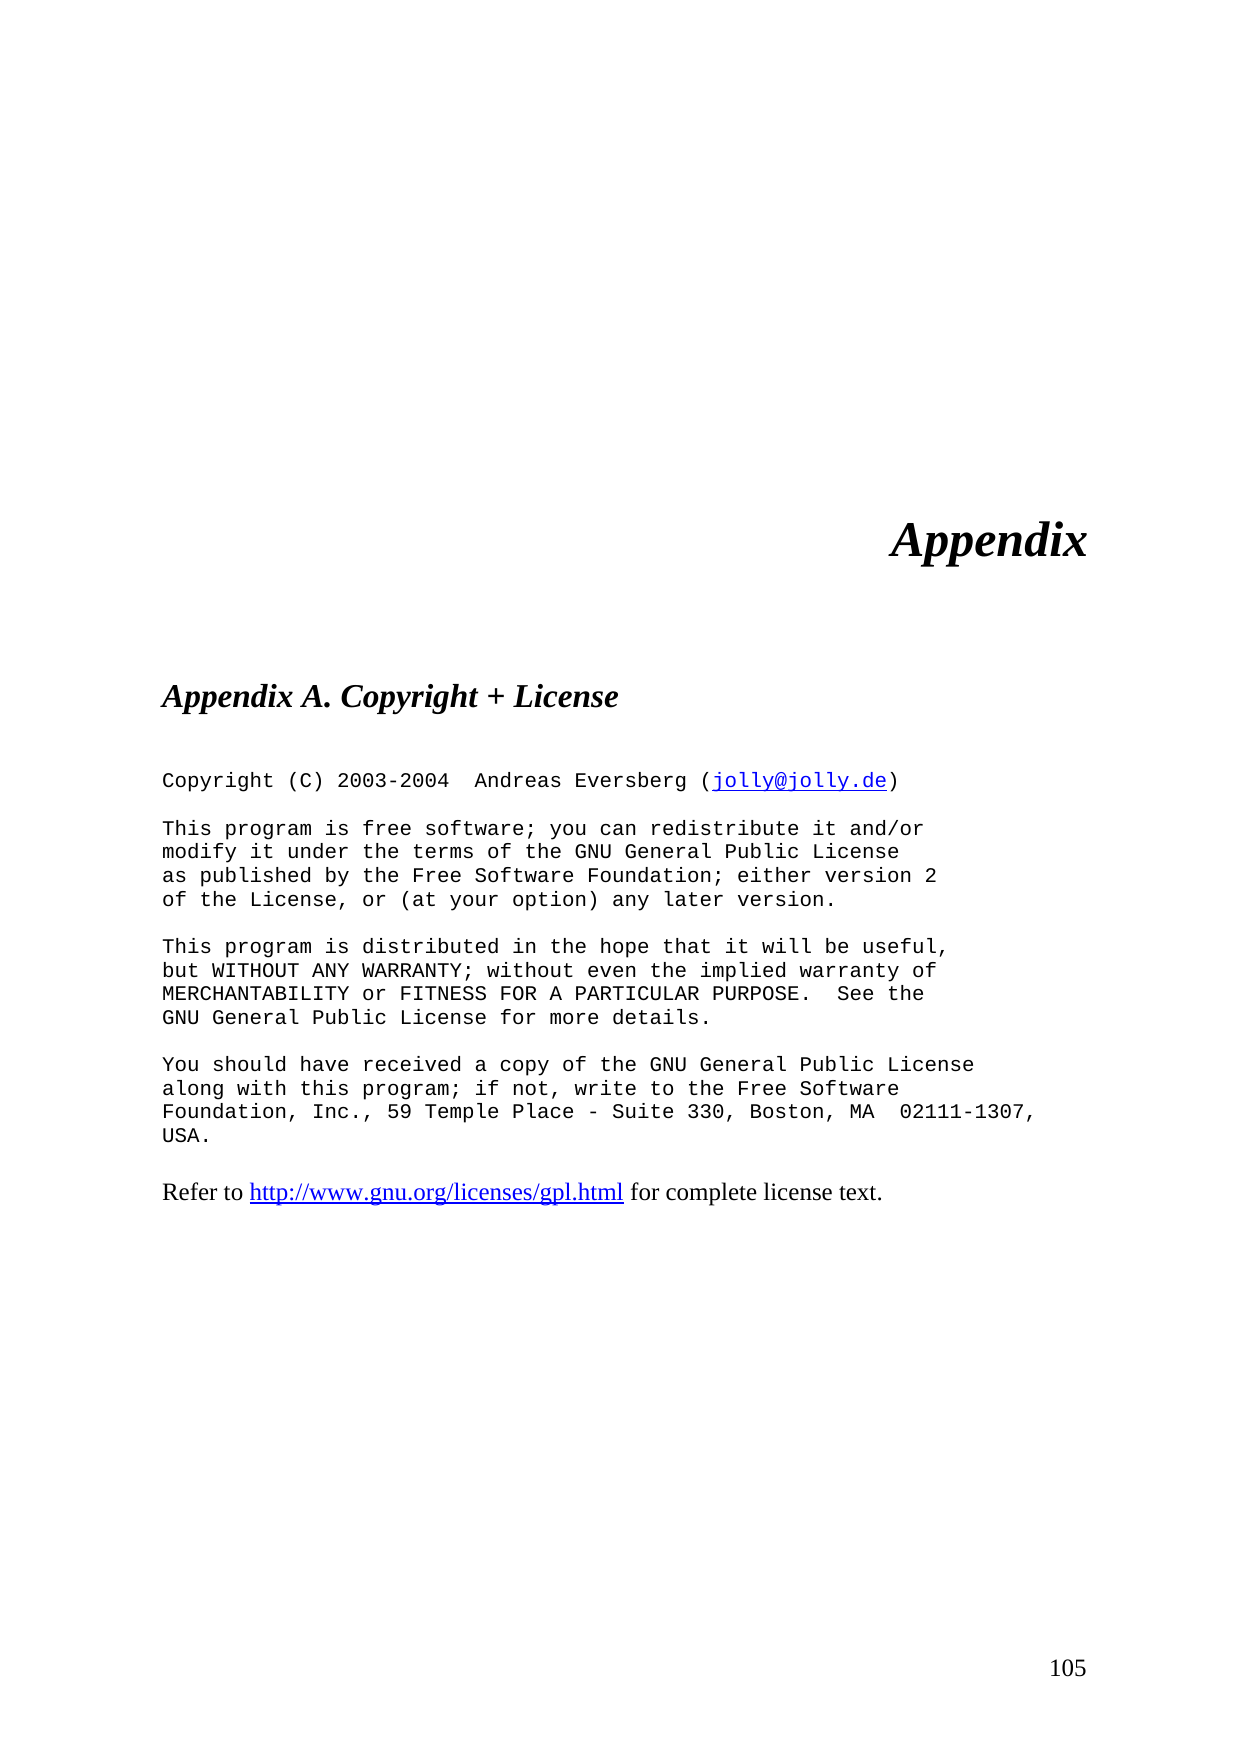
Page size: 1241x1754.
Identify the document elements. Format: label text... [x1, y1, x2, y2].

text Copyright (C) 2003-2004 Andreas Eversberg (jolly@jolly.de) [162, 771, 1092, 794]
text Foundation, Inc., 59 Temple Place - Suite 330, Boston, MA 02111-1307, USA. [162, 1102, 1092, 1149]
text but WITHOUT ANY WARRANTY; without even the implied warranty of [162, 960, 1092, 983]
text of the License, or (at your option) any later version. [162, 889, 1092, 912]
text This program is free software; you can redistribute it and/or [162, 818, 1092, 841]
text Appendix A. Copyright + License [162, 678, 1092, 715]
text along with this program; if not, write to the Free Software [162, 1078, 1092, 1102]
text GNU General Public License for more details. [162, 1007, 1092, 1031]
text as published by the Free Software Foundation; either version 2 [162, 865, 1092, 889]
text Refer to http://www.gnu.org/licenses/gpl.html for complete license text. [162, 1178, 1092, 1206]
text You should have received a copy of the GNU General Public License [162, 1054, 1092, 1078]
text This program is distributed in the hope that it will be useful, [162, 936, 1092, 960]
text modify it under the terms of the GNU General Public License [162, 841, 1092, 865]
subtitle Appendix [162, 512, 1092, 567]
text MERCHANTABILITY or FITNESS FOR A PARTICULAR PURPOSE. See the [162, 983, 1092, 1007]
